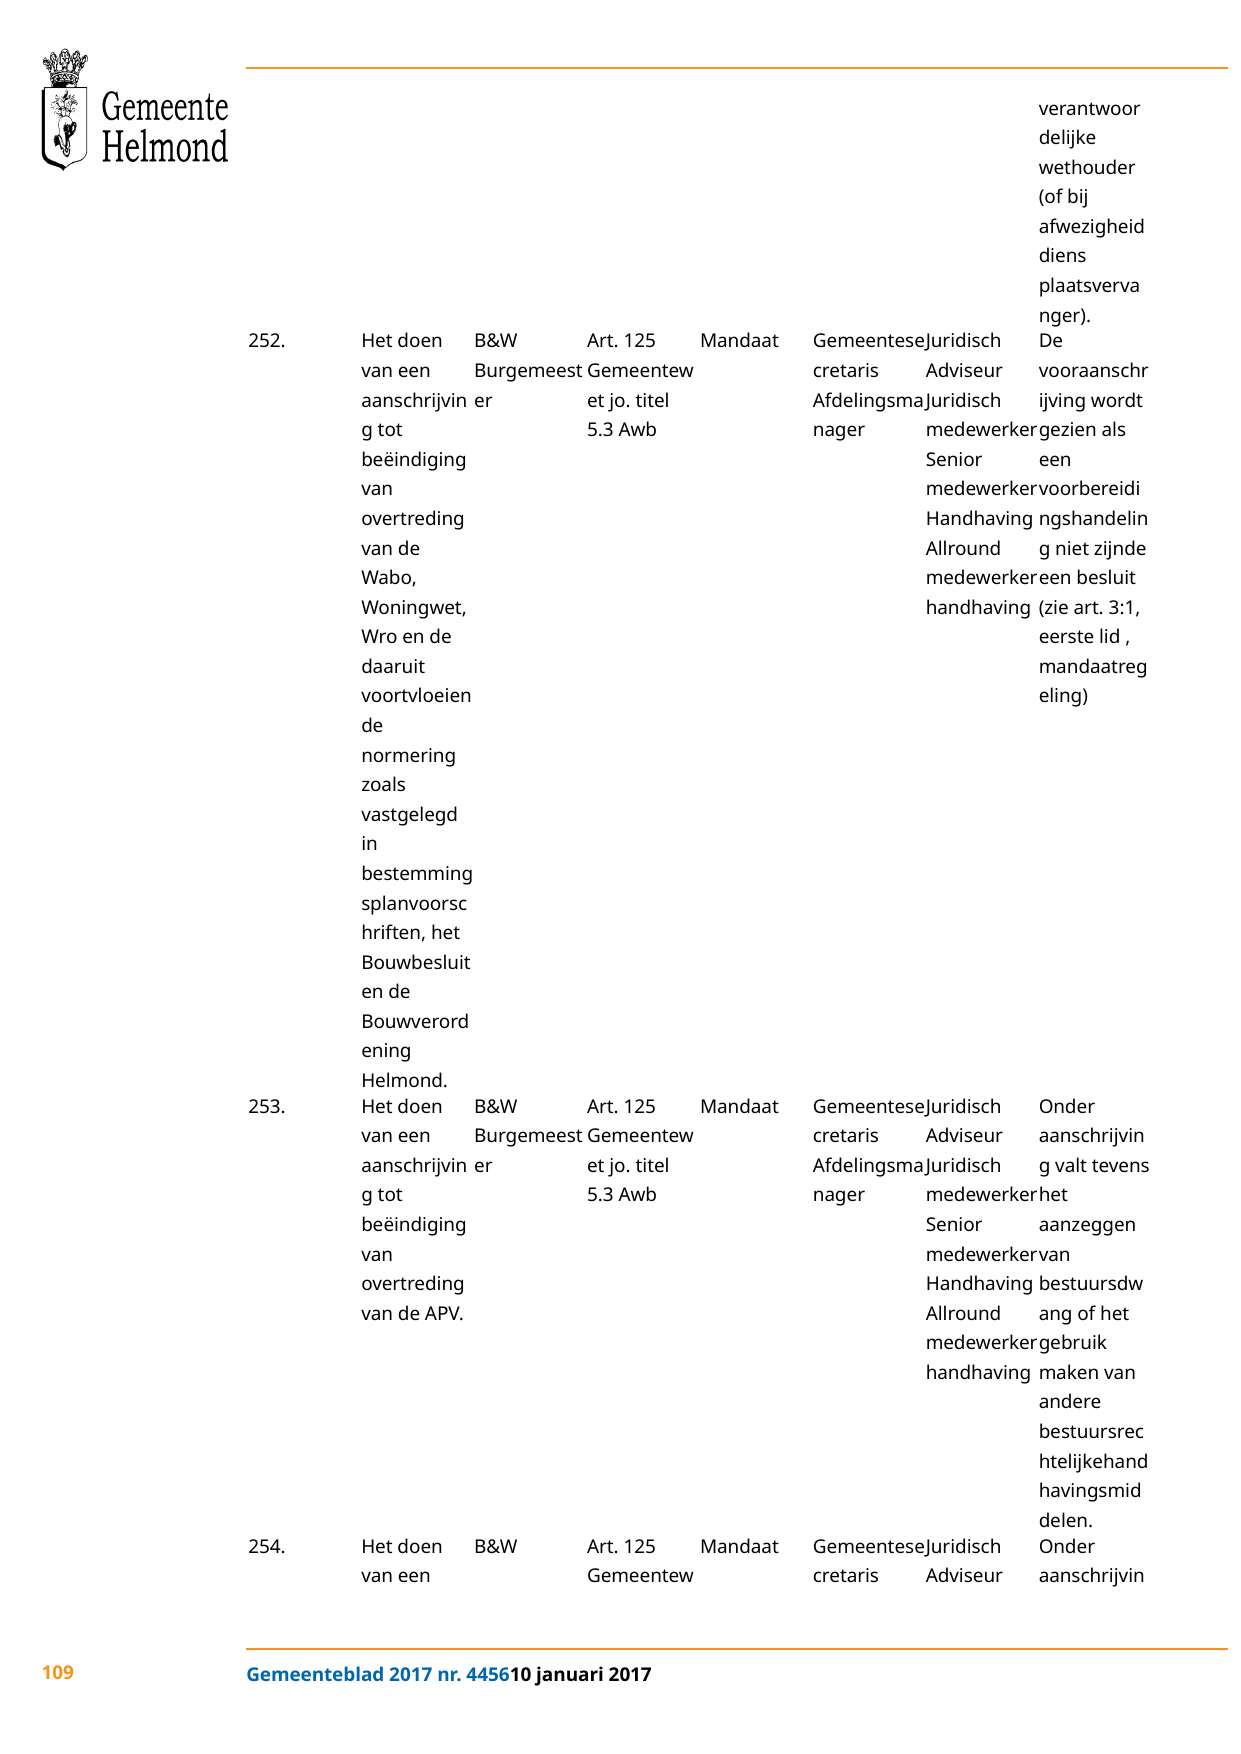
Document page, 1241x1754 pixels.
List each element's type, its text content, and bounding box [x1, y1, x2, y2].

table_cell Gemeentesecretaris Afdelingsmanager [813, 1093, 926, 1533]
table_cell Het doen van een aanschrijving tot beëindiging van overtreding van de Wabo, Woningwet, Wro en de daaruit voortvloeiende normering zoals vastgelegd in bestemmingsplanvoorschriften, het Bouwbesluit en de Bouwverordening Helmond. [361, 328, 474, 1093]
table_cell B&W Burgemeester [474, 328, 587, 1093]
table_cell 254. [248, 1533, 361, 1588]
table_cell Het doen van een aanschrijving tot beëindiging van overtreding van de APV. [361, 1093, 474, 1533]
table_cell B&W [474, 1533, 587, 1588]
table_cell Juridisch Adviseur Juridisch medewerker Senior medewerker Handhaving Allround medewerker handhaving [926, 1093, 1038, 1533]
table_cell De vooraanschrijving wordt gezien als een voorbereidingshandeling niet zijnde een besluit (zie art. 3:1, eerste lid , mandaatregeling) [1039, 328, 1152, 1093]
table_cell [813, 95, 926, 328]
picture [41, 47, 231, 172]
table_cell Juridisch Adviseur [926, 1533, 1038, 1588]
table_cell Juridisch Adviseur Juridisch medewerker Senior medewerker Handhaving Allround medewerker handhaving [926, 328, 1038, 1093]
table_cell [361, 95, 474, 328]
table_cell [587, 95, 700, 328]
table_cell Art. 125 Gemeentew [587, 1533, 700, 1588]
table_cell 253. [248, 1093, 361, 1533]
table_cell Onder aanschrijvin [1039, 1533, 1152, 1588]
table_cell B&W Burgemeester [474, 1093, 587, 1533]
table_cell Mandaat [700, 328, 813, 1093]
table_cell Gemeentesecretaris [813, 1533, 926, 1588]
table_cell [926, 95, 1038, 328]
table_cell Mandaat [700, 1093, 813, 1533]
table_cell verantwoordelijke wethouder (of bij afwezigheid diens plaatsvervanger). [1039, 95, 1152, 328]
table_cell Art. 125 Gemeentewet jo. titel 5.3 Awb [587, 328, 700, 1093]
table_cell [474, 95, 587, 328]
table_cell Gemeentesecretaris Afdelingsmanager [813, 328, 926, 1093]
table_cell 252. [248, 328, 361, 1093]
table_cell Art. 125 Gemeentewet jo. titel 5.3 Awb [587, 1093, 700, 1533]
table_cell [248, 95, 361, 328]
table_cell Mandaat [700, 1533, 813, 1588]
table_cell Onder aanschrijving valt tevens het aanzeggen van bestuursdwang of het gebruik maken van andere bestuursrechtelijkehandhavingsmiddelen. [1039, 1093, 1152, 1533]
table_cell [700, 95, 813, 328]
table_cell Het doen van een [361, 1533, 474, 1588]
